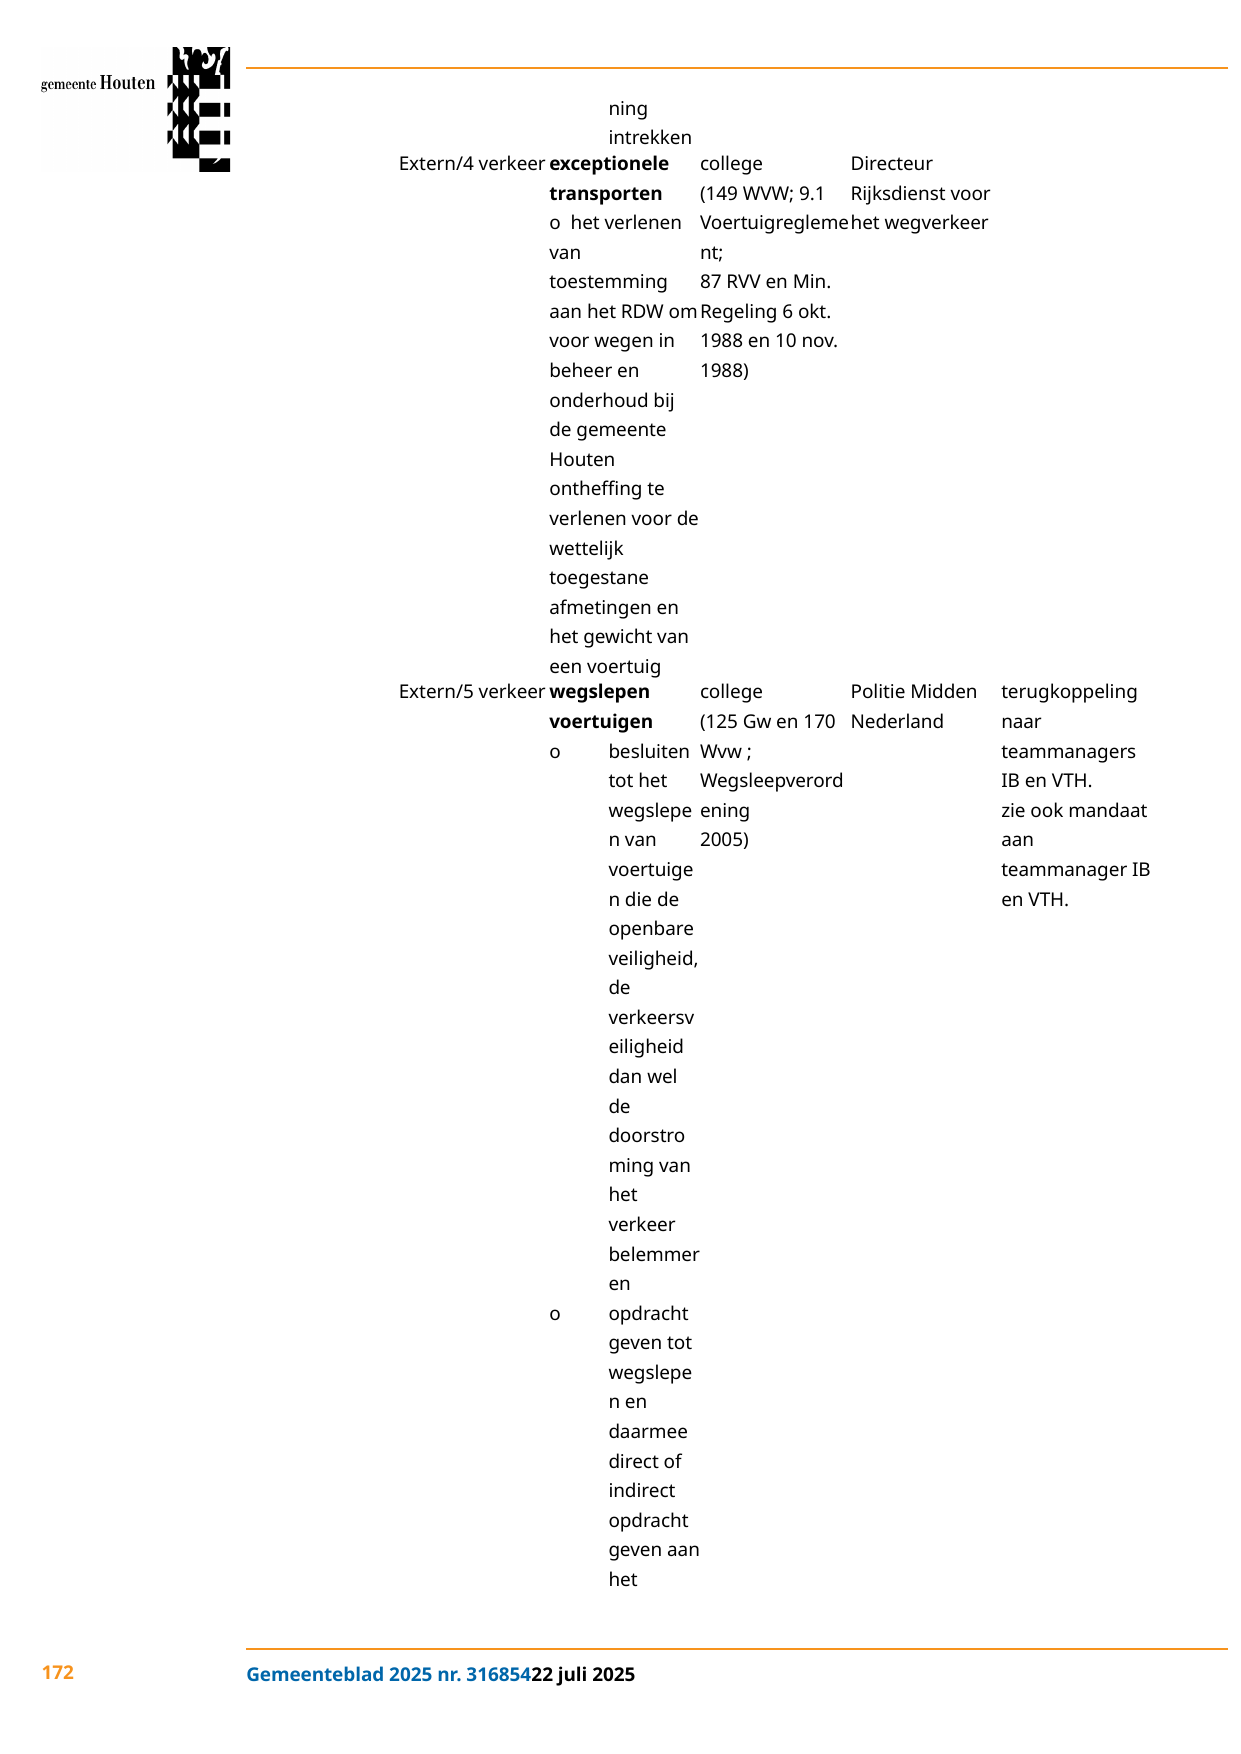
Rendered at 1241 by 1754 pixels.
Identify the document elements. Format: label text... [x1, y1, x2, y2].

table_cell [1001, 95, 1152, 150]
table_cell [248, 679, 398, 1592]
table_cell [248, 95, 398, 150]
table_cell [1001, 150, 1152, 679]
table_cell Extern/4 verkeer [399, 150, 549, 679]
table_cell exceptionele transporten o het verlenen van toestemming aan het RDW om voor wegen in beheer en onderhoud bij de gemeente Houten ontheffing te verlenen voor de wettelijk toegestane afmetingen en het gewicht van een voertuig [549, 150, 700, 679]
table_cell [399, 95, 549, 150]
table_cell [248, 150, 398, 679]
table_cell college (125 Gw en 170 Wvw ; Wegsleepverordening 2005) [700, 679, 850, 1592]
table_cell terugkoppeling naar teammanagers IB en VTH. zie ook mandaat aan teammanager IB en VTH. [1001, 679, 1152, 1592]
picture [41, 47, 231, 172]
table_cell wegslepen voertuigen besluiten tot het wegslepen van voertuigen die de openbare veiligheid, de verkeersveiligheid dan wel de doorstroming van het verkeer belemmeren opdracht geven tot wegslepen en daarmee direct of indirect opdracht geven aan het [549, 679, 700, 1592]
table_cell [850, 95, 1001, 150]
table_cell Extern/5 verkeer [399, 679, 549, 1592]
table_cell Directeur Rijksdienst voor het wegverkeer [850, 150, 1001, 679]
table_cell Politie Midden Nederland [850, 679, 1001, 1592]
table_cell college (149 WVW; 9.1 Voertuigreglement; 87 RVV en Min. Regeling 6 okt. 1988 en 10 nov. 1988) [700, 150, 850, 679]
table_cell [700, 95, 850, 150]
table_cell ning intrekken [549, 95, 700, 150]
